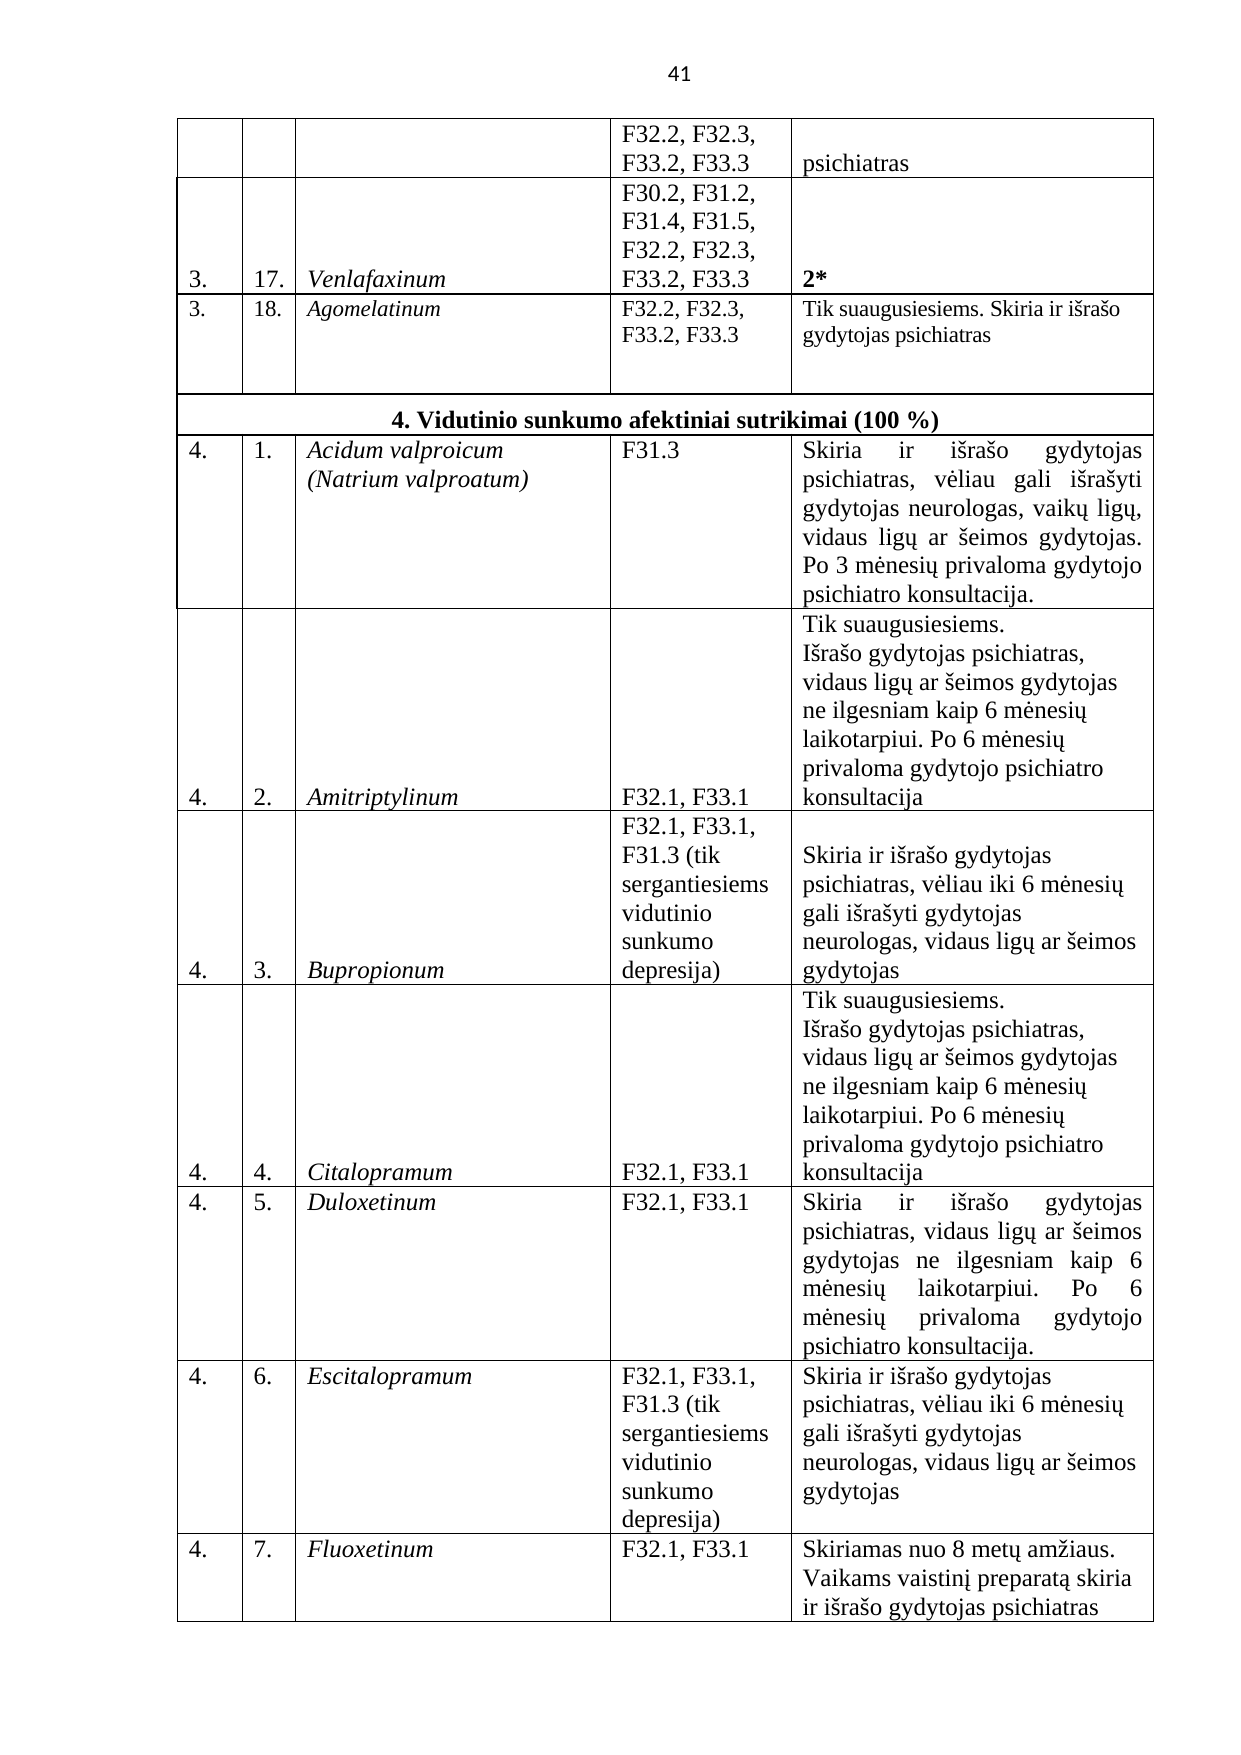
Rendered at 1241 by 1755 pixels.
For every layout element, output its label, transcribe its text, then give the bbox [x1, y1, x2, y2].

table_cell Skiria ir išrašo gydytojas psichiatras, vėliau gali išrašyti gydytojas neurologas, vaikų ligų, vidaus ligų ar šeimos gydytojas. Po 3 mėnesių privaloma gydytojo psichiatro konsultacija. [792, 436, 1153, 608]
table_cell [178, 119, 242, 177]
table_cell 3. [243, 811, 295, 984]
table_cell F32.1, F33.1 [611, 1534, 791, 1621]
table_cell Skiria ir išrašo gydytojas psichiatras, vidaus ligų ar šeimos gydytojas ne ilgesniam kaip 6 mėnesių laikotarpiui. Po 6 mėnesių privaloma gydytojo psichiatro konsultacija. [792, 1187, 1153, 1360]
table_cell Venlafaxinum [296, 178, 610, 293]
table_cell F30.2, F31.2, F31.4, F31.5, F32.2, F32.3, F33.2, F33.3 [611, 178, 791, 293]
table_cell Fluoxetinum [296, 1534, 610, 1621]
table_cell 1. [243, 436, 295, 608]
table_cell [243, 119, 295, 177]
table_cell 18. [243, 295, 295, 393]
table_cell F32.2, F32.3, F33.2, F33.3 [611, 295, 791, 393]
table_cell 4. [178, 436, 242, 608]
table_cell 3. [178, 178, 242, 293]
table_cell 4. Vidutinio sunkumo afektiniai sutrikimai (100 %) [178, 395, 1153, 433]
table_cell Tik suaugusiesiems. Skiria ir išrašo gydytojas psichiatras [792, 295, 1153, 393]
table_cell Duloxetinum [296, 1187, 610, 1360]
table_cell 6. [243, 1361, 295, 1533]
table_cell Bupropionum [296, 811, 610, 984]
table_cell [296, 119, 610, 177]
table_cell 4. [178, 811, 242, 984]
table_cell 4. [178, 1534, 242, 1621]
table_cell 4. [243, 985, 295, 1186]
table_cell F32.1, F33.1, F31.3 (tik sergantiesiems vidutinio sunkumo depresija) [611, 1361, 791, 1533]
table_cell Skiria ir išrašo gydytojas psichiatras, vėliau iki 6 mėnesių gali išrašyti gydytojas neurologas, vidaus ligų ar šeimos gydytojas [792, 811, 1153, 984]
table_cell F32.1, F33.1 [611, 1187, 791, 1360]
table_cell Escitalopramum [296, 1361, 610, 1533]
table_cell 2. [243, 609, 295, 810]
table_cell psichiatras [792, 119, 1153, 177]
table_cell Tik suaugusiesiems. Išrašo gydytojas psichiatras, vidaus ligų ar šeimos gydytojas ne ilgesniam kaip 6 mėnesių laikotarpiui. Po 6 mėnesių privaloma gydytojo psichiatro konsultacija [792, 985, 1153, 1186]
table_cell Skiriamas nuo 8 metų amžiaus. Vaikams vaistinį preparatą skiria ir išrašo gydytojas psichiatras [792, 1534, 1153, 1621]
table_cell Citalopramum [296, 985, 610, 1186]
table_cell 4. [178, 1187, 242, 1360]
table_cell F32.1, F33.1, F31.3 (tik sergantiesiems vidutinio sunkumo depresija) [611, 811, 791, 984]
table_cell Agomelatinum [296, 295, 610, 393]
table_cell 2* [792, 178, 1153, 293]
table_cell F31.3 [611, 436, 791, 608]
table_cell 17. [243, 178, 295, 293]
table_cell 4. [178, 985, 242, 1186]
table_cell 4. [178, 1361, 242, 1533]
table_cell Tik suaugusiesiems. Išrašo gydytojas psichiatras, vidaus ligų ar šeimos gydytojas ne ilgesniam kaip 6 mėnesių laikotarpiui. Po 6 mėnesių privaloma gydytojo psichiatro konsultacija [792, 609, 1153, 810]
table_cell F32.2, F32.3, F33.2, F33.3 [611, 119, 791, 177]
table_cell F32.1, F33.1 [611, 609, 791, 810]
table_cell Skiria ir išrašo gydytojas psichiatras, vėliau iki 6 mėnesių gali išrašyti gydytojas neurologas, vidaus ligų ar šeimos gydytojas [792, 1361, 1153, 1533]
table_cell 4. [178, 609, 242, 810]
table_cell F32.1, F33.1 [611, 985, 791, 1186]
table_cell Amitriptylinum [296, 609, 610, 810]
table_cell Acidum valproicum (Natrium valproatum) [296, 436, 610, 608]
table_cell 3. [178, 295, 242, 393]
table_cell 5. [243, 1187, 295, 1360]
table_cell 7. [243, 1534, 295, 1621]
